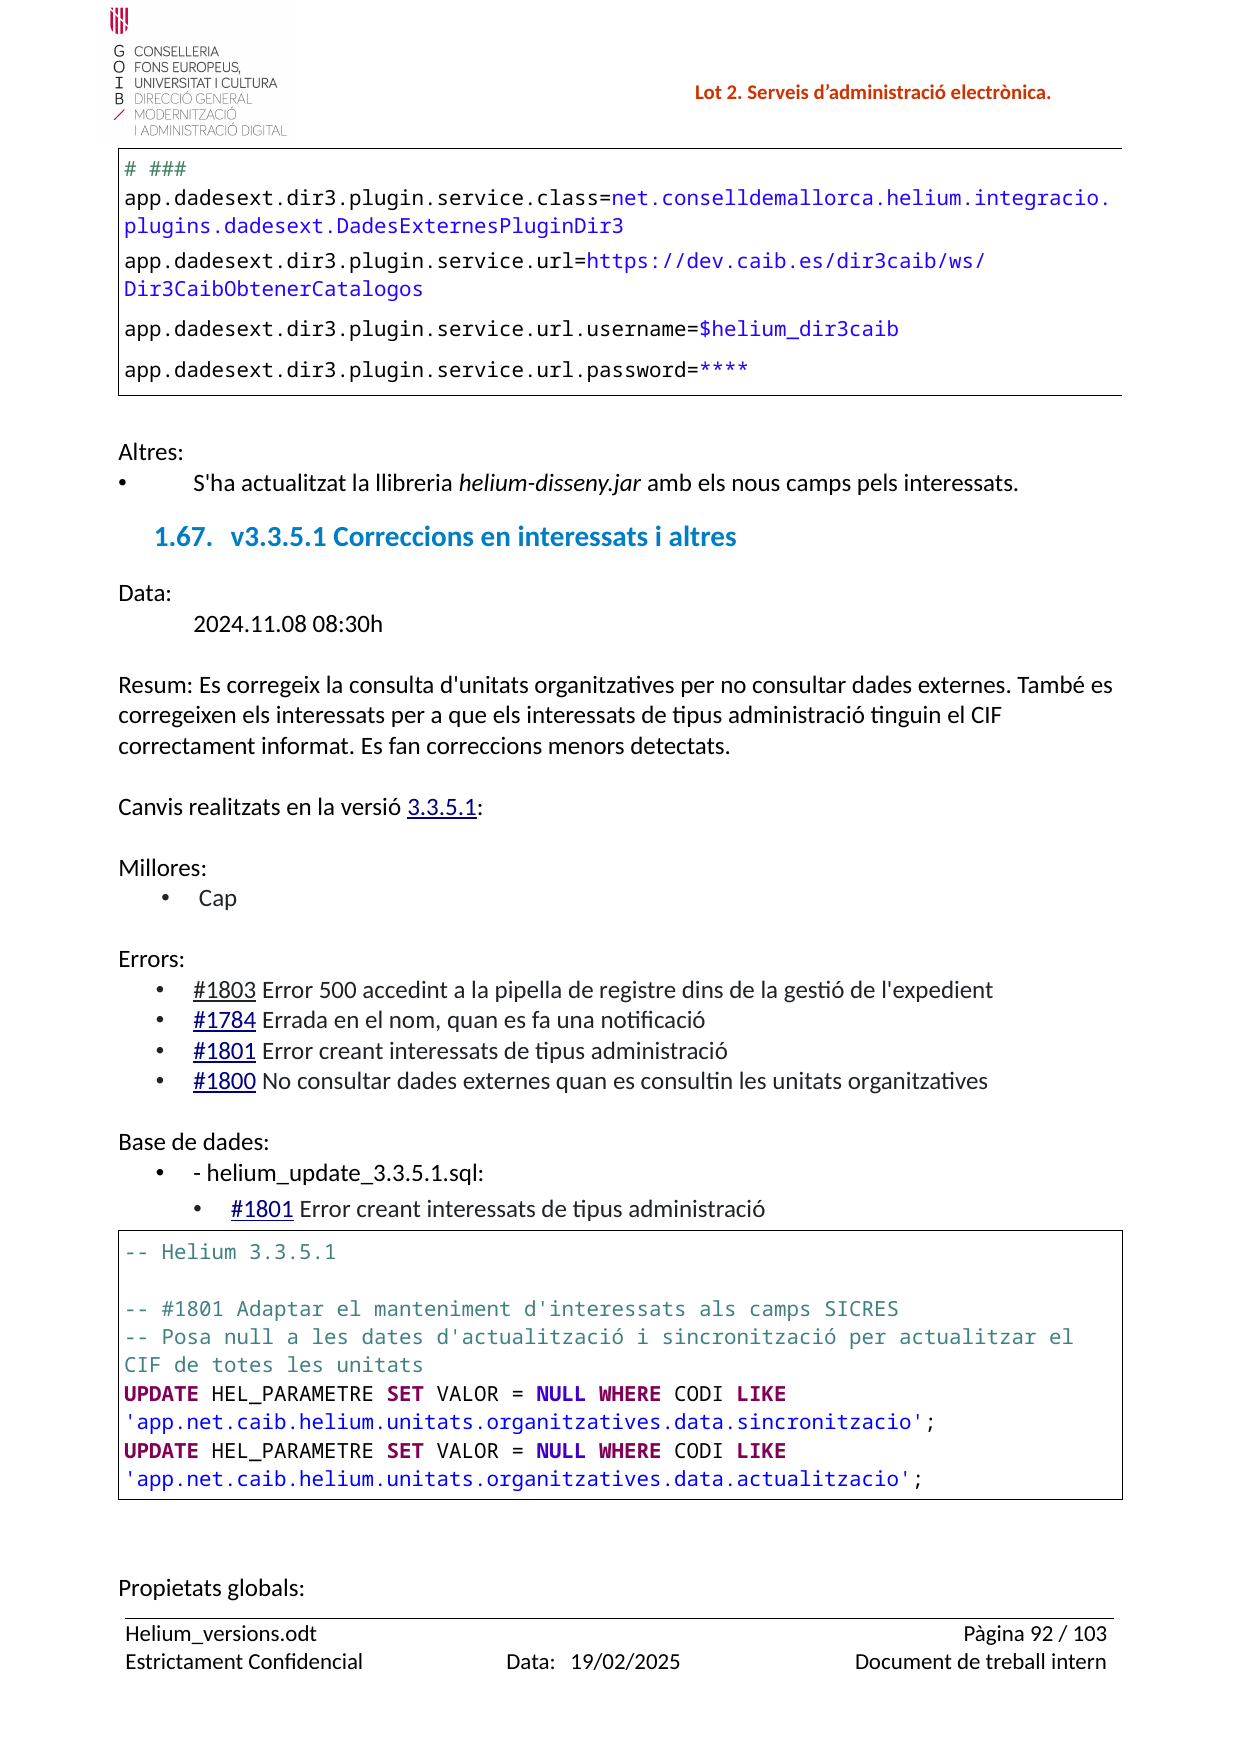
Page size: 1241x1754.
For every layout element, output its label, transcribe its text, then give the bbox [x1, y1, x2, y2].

table_header # ### app.dadesext.dir3.plugin.service.class=net.conselldemallorca.helium.integracio.plugins.dadesext.DadesExternesPluginDir3 app.dadesext.dir3.plugin.service.url=https://dev.caib.es/dir3caib/ws/Dir3CaibObtenerCatalogos app.dadesext.dir3.plugin.service.url.username=$helium_dir3caib app.dadesext.dir3.plugin.service.url.password=**** [119, 149, 1122, 395]
list #1800 No consultar dades externes quan es consultin les unitats organitzatives [156, 1066, 1122, 1096]
subtitle v3.3.5.1 Correccions en interessats i altres [153, 518, 1122, 553]
list #1801 Error creant interessats de tipus administració [193, 1193, 1122, 1224]
list S'ha actualitzat la llibreria helium-disseny.jar amb els nous camps pels interessats. [118, 467, 1122, 497]
picture [100, 0, 297, 144]
list Cap [161, 882, 1122, 913]
list - helium_update_3.3.5.1.sql: [156, 1157, 1122, 1188]
list #1801 Error creant interessats de tipus administració [156, 1035, 1122, 1066]
table_header -- Helium 3.3.5.1 -- #1801 Adaptar el manteniment d'interessats als camps SICRES -- Posa null a les dates d'actualització i sincronització per actualitzar el CIF de totes les unitats UPDATE HEL_PARAMETRE SET VALOR = NULL WHERE CODI LIKE 'app.net.caib.helium.unitats.organitzatives.data.sincronitzacio'; UPDATE HEL_PARAMETRE SET VALOR = NULL WHERE CODI LIKE 'app.net.caib.helium.unitats.organitzatives.data.actualitzacio'; [119, 1231, 1122, 1498]
text Data: [118, 577, 1122, 608]
text Errors: [118, 943, 1122, 974]
text Propietats globals: [118, 1572, 1122, 1603]
text Altres: [118, 436, 1122, 467]
text Resum: Es corregeix la consulta d'unitats organitzatives per no consultar dades externes. També es corregeixen els interessats per a que els interessats de tipus administració tinguin el CIF correctament informat. Es fan correccions menors detectats. [118, 669, 1122, 760]
text Canvis realitzats en la versió 3.3.5.1: [118, 791, 1122, 821]
text Base de dades: [118, 1127, 1122, 1157]
text Millores: [118, 852, 1122, 882]
text 2024.11.08 08:30h [118, 608, 1122, 638]
list #1803 Error 500 accedint a la pipella de registre dins de la gestió de l'expedient [156, 974, 1122, 1004]
list #1784 Errada en el nom, quan es fa una notificació [156, 1004, 1122, 1035]
